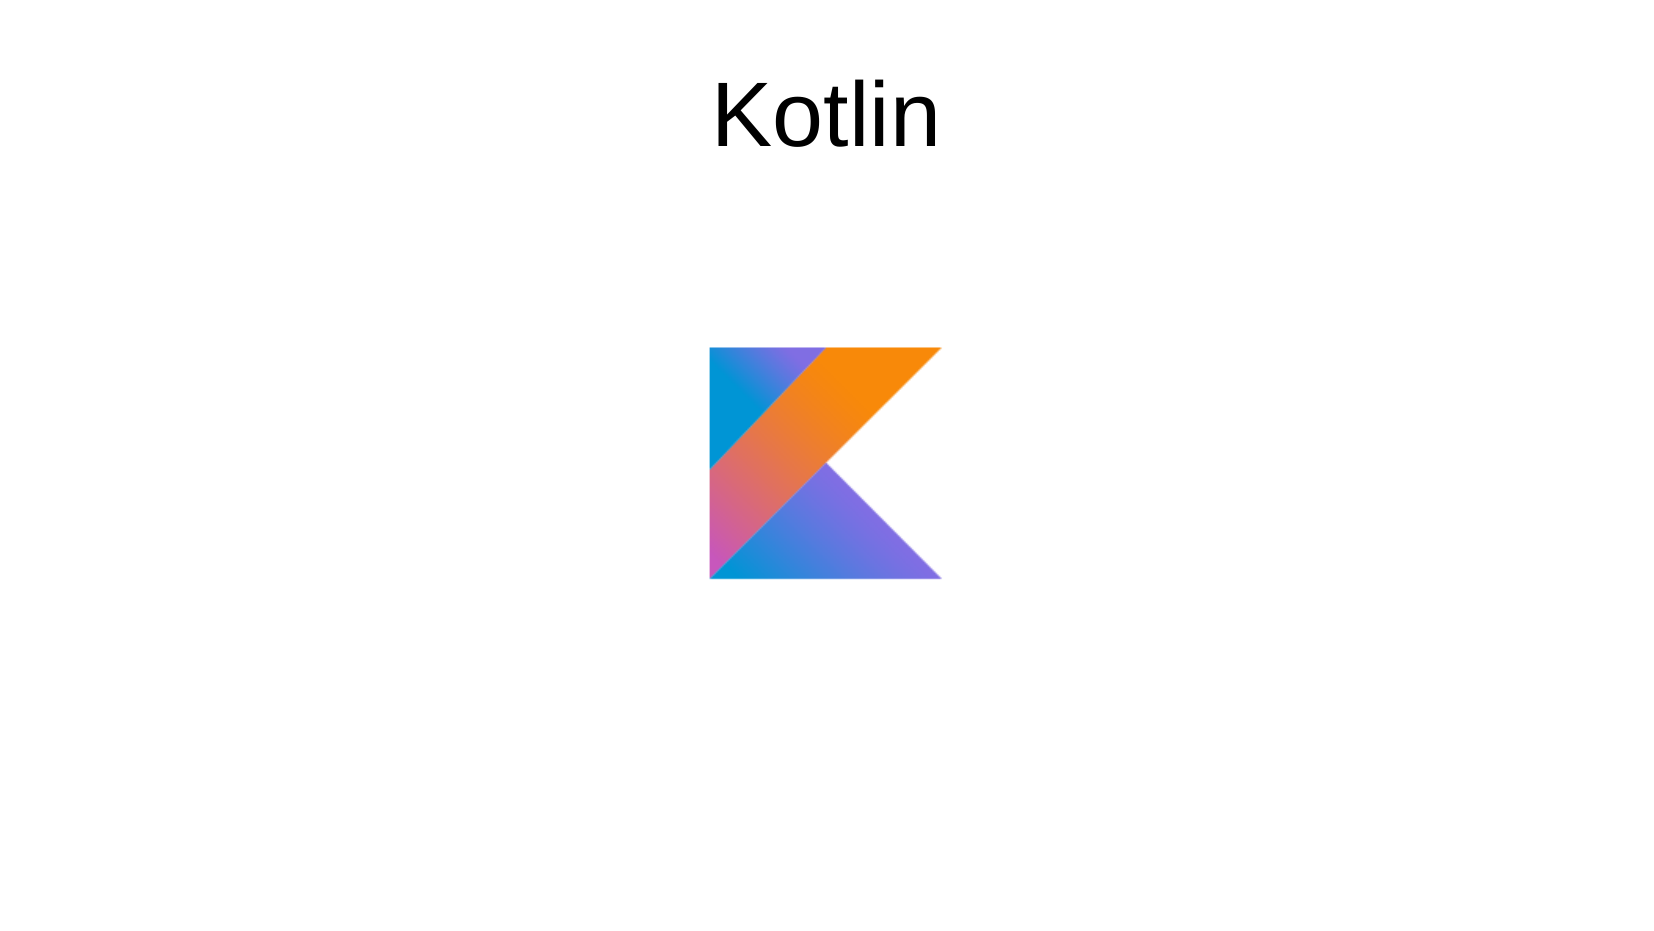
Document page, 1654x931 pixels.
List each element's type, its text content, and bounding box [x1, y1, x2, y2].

title Kotlin [82, 37, 1571, 193]
picture [630, 268, 1022, 659]
